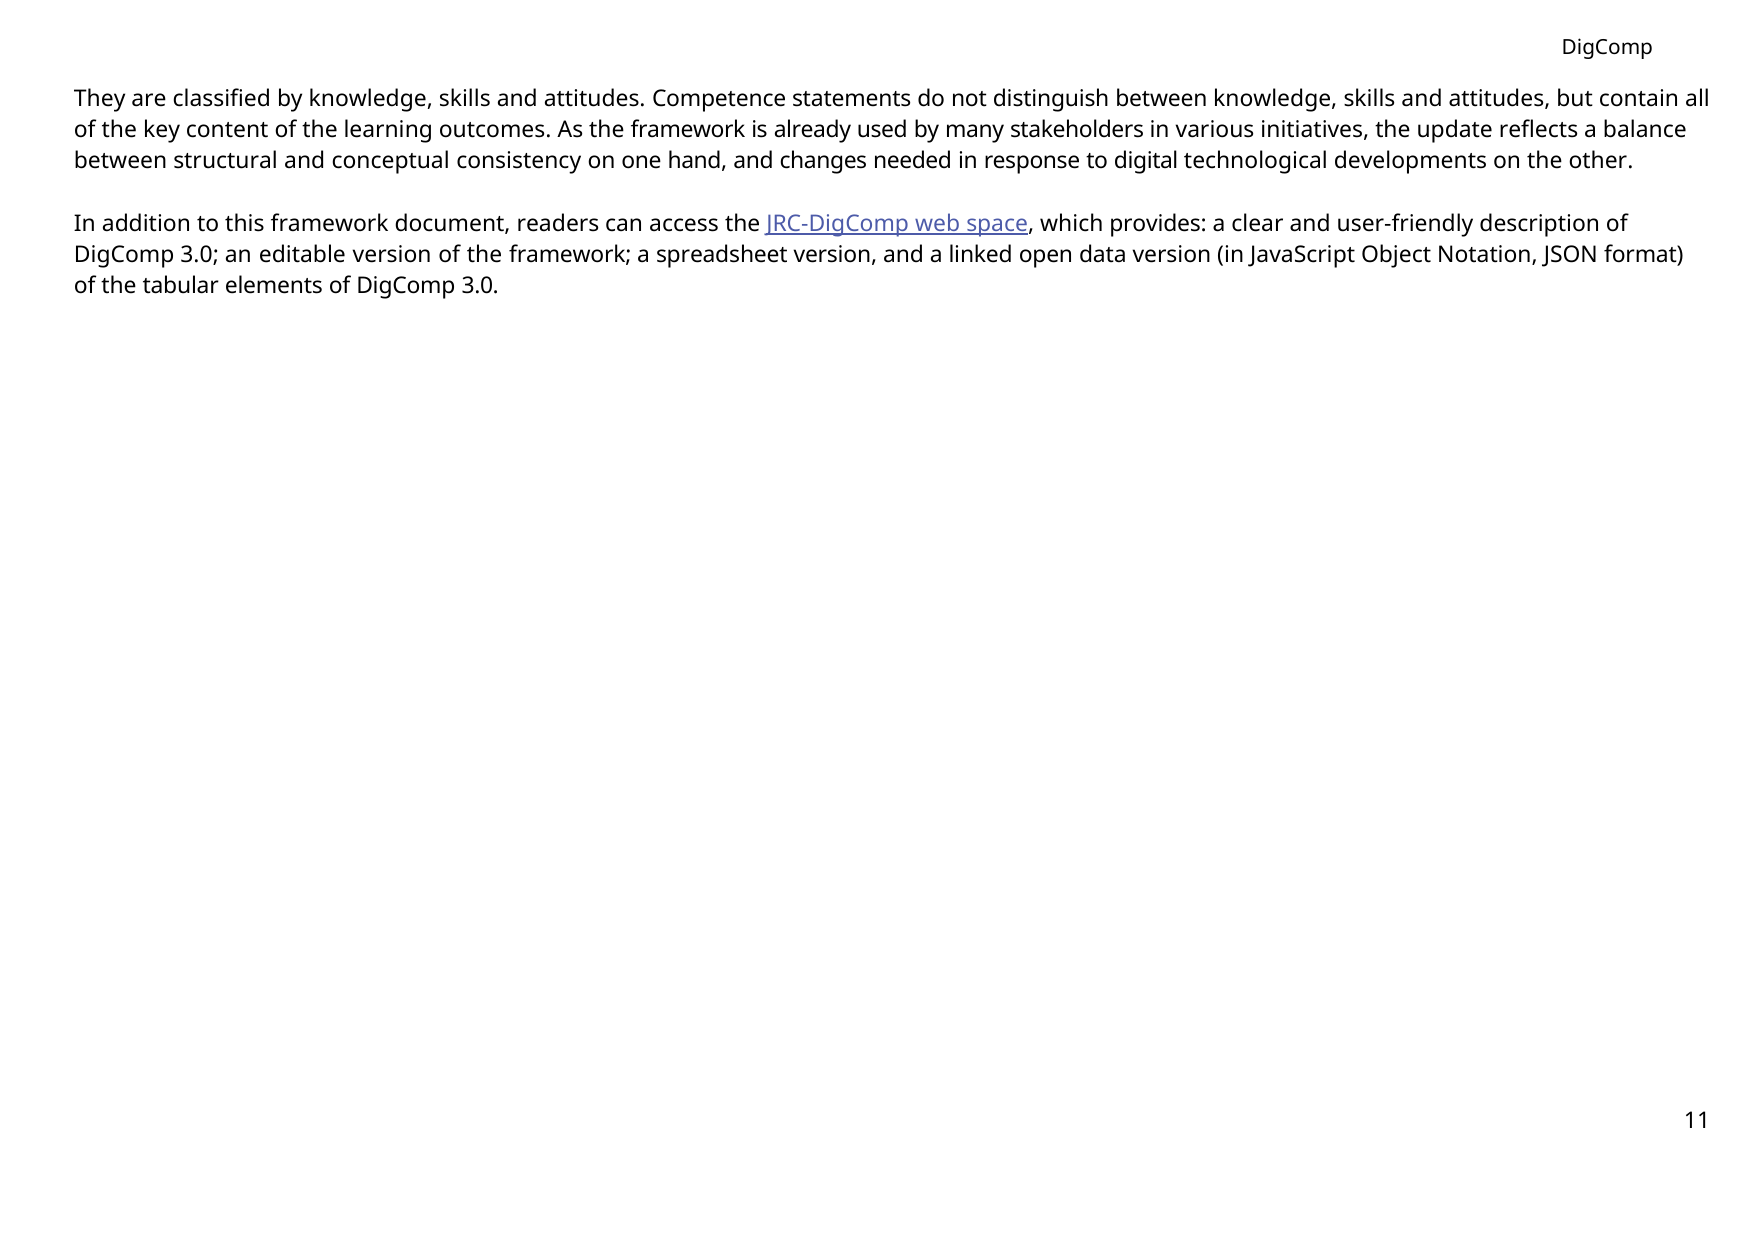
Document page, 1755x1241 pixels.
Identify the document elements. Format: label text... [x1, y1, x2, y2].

text In addition to this framework document, readers can access the JRC-DigComp web space, which provides: a clear and user-friendly description of DigComp 3.0; an editable version of the framework; a spreadsheet version, and a linked open data version (in JavaScript Object Notation, JSON format) of the tabular elements of DigComp 3.0. [74, 207, 1710, 300]
text They are classified by knowledge, skills and attitudes. Competence statements do not distinguish between knowledge, skills and attitudes, but contain all of the key content of the learning outcomes. As the framework is already used by many stakeholders in various initiatives, the update reflects a balance between structural and conceptual consistency on one hand, and changes needed in response to digital technological developments on the other. [74, 82, 1710, 175]
